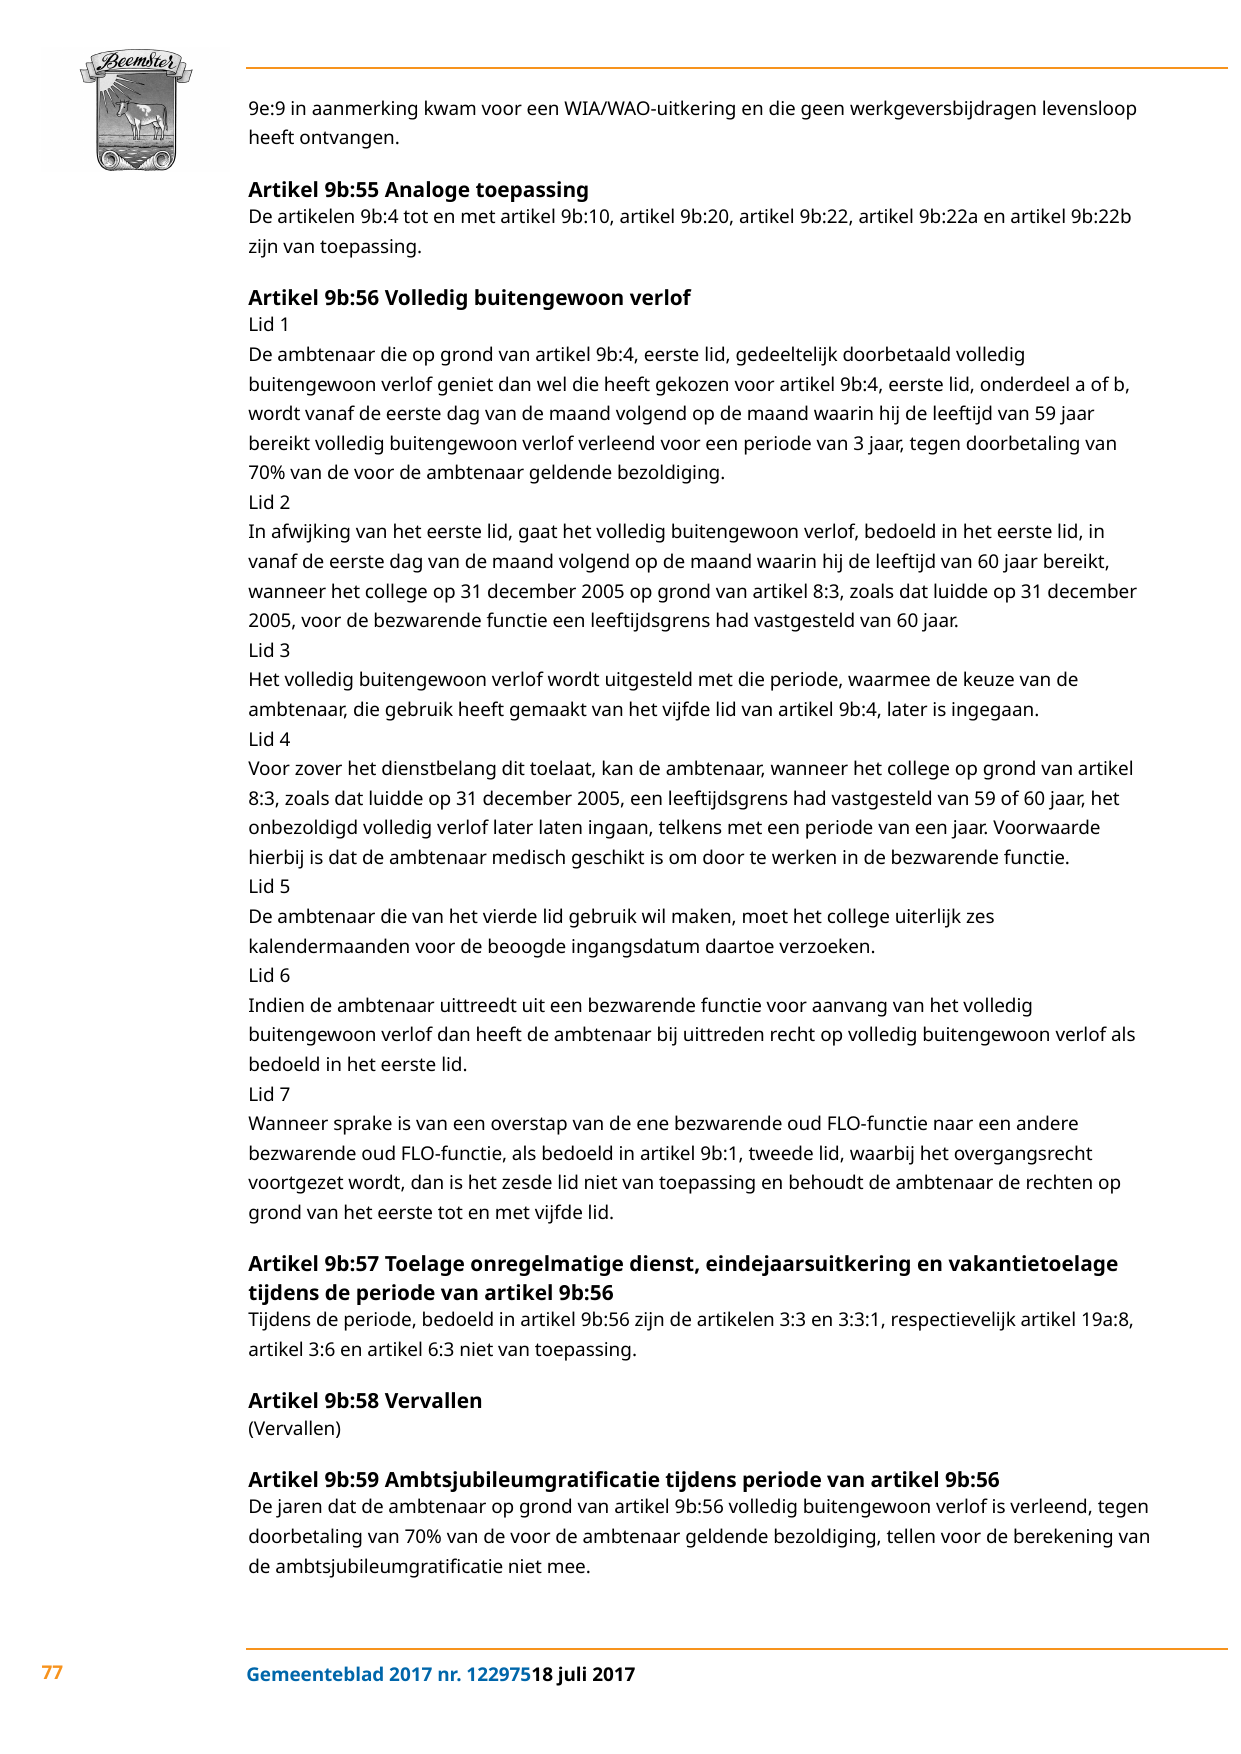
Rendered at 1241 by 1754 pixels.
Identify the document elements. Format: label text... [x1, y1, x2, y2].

text Wanneer sprake is van een overstap van de ene bezwarende oud FLO-functie naar een andere bezwarende oud FLO-functie, als bedoeld in artikel 9b:1, tweede lid, waarbij het overgangsrecht voortgezet wordt, dan is het zesde lid niet van toepassing en behoudt de ambtenaar de rechten op grond van het eerste tot en met vijfde lid. [248, 1110, 1152, 1225]
text Artikel 9b:56 Volledig buitengewoon verlof [248, 283, 1152, 312]
text Indien de ambtenaar uittreedt uit een bezwarende functie voor aanvang van het volledig buitengewoon verlof dan heeft de ambtenaar bij uittreden recht op volledig buitengewoon verlof als bedoeld in het eerste lid. [248, 992, 1152, 1077]
text De artikelen 9b:4 tot en met artikel 9b:10, artikel 9b:20, artikel 9b:22, artikel 9b:22a en artikel 9b:22b zijn van toepassing. [248, 203, 1152, 258]
text Voor zover het dienstbelang dit toelaat, kan de ambtenaar, wanneer het college op grond van artikel 8:3, zoals dat luidde op 31 december 2005, een leeftijdsgrens had vastgesteld van 59 of 60 jaar, het onbezoldigd volledig verlof later laten ingaan, telkens met een periode van een jaar. Voorwaarde hierbij is dat de ambtenaar medisch geschikt is om door te werken in de bezwarende functie. [248, 755, 1152, 870]
text Artikel 9b:59 Ambtsjubileumgratificatie tijdens periode van artikel 9b:56 [248, 1465, 1152, 1494]
text Artikel 9b:57 Toelage onregelmatige dienst, eindejaarsuitkering en vakantietoelage tijdens de periode van artikel 9b:56 [248, 1249, 1152, 1306]
text Artikel 9b:55 Analoge toepassing [248, 175, 1152, 203]
text Lid 7 [248, 1081, 1152, 1107]
text De jaren dat de ambtenaar op grond van artikel 9b:56 volledig buitengewoon verlof is verleend, tegen doorbetaling van 70% van de voor de ambtenaar geldende bezoldiging, tellen voor de berekening van de ambtsjubileumgratificatie niet mee. [248, 1494, 1152, 1579]
text 9e:9 in aanmerking kwam voor een WIA/WAO-uitkering en die geen werkgeversbijdragen levensloop heeft ontvangen. [248, 95, 1152, 150]
text Het volledig buitengewoon verlof wordt uitgesteld met die periode, waarmee de keuze van de ambtenaar, die gebruik heeft gemaakt van het vijfde lid van artikel 9b:4, later is ingegaan. [248, 667, 1152, 722]
text Lid 6 [248, 962, 1152, 988]
text Lid 3 [248, 637, 1152, 663]
text De ambtenaar die van het vierde lid gebruik wil maken, moet het college uiterlijk zes kalendermaanden voor de beoogde ingangsdatum daartoe verzoeken. [248, 903, 1152, 959]
text Lid 2 [248, 489, 1152, 515]
text (Vervallen) [248, 1415, 1152, 1441]
picture [41, 47, 231, 172]
text Lid 5 [248, 874, 1152, 899]
text In afwijking van het eerste lid, gaat het volledig buitengewoon verlof, bedoeld in het eerste lid, in vanaf de eerste dag van de maand volgend op de maand waarin hij de leeftijd van 60 jaar bereikt, wanneer het college op 31 december 2005 op grond van artikel 8:3, zoals dat luidde op 31 december 2005, voor de bezwarende functie een leeftijdsgrens had vastgesteld van 60 jaar. [248, 519, 1152, 633]
text Lid 4 [248, 726, 1152, 752]
text Artikel 9b:58 Vervallen [248, 1386, 1152, 1415]
text Tijdens de periode, bedoeld in artikel 9b:56 zijn de artikelen 3:3 en 3:3:1, respectievelijk artikel 19a:8, artikel 3:6 en artikel 6:3 niet van toepassing. [248, 1306, 1152, 1362]
text Lid 1 [248, 312, 1152, 337]
text De ambtenaar die op grond van artikel 9b:4, eerste lid, gedeeltelijk doorbetaald volledig buitengewoon verlof geniet dan wel die heeft gekozen voor artikel 9b:4, eerste lid, onderdeel a of b, wordt vanaf de eerste dag van de maand volgend op de maand waarin hij de leeftijd van 59 jaar bereikt volledig buitengewoon verlof verleend voor een periode van 3 jaar, tegen doorbetaling van 70% van de voor de ambtenaar geldende bezoldiging. [248, 341, 1152, 485]
